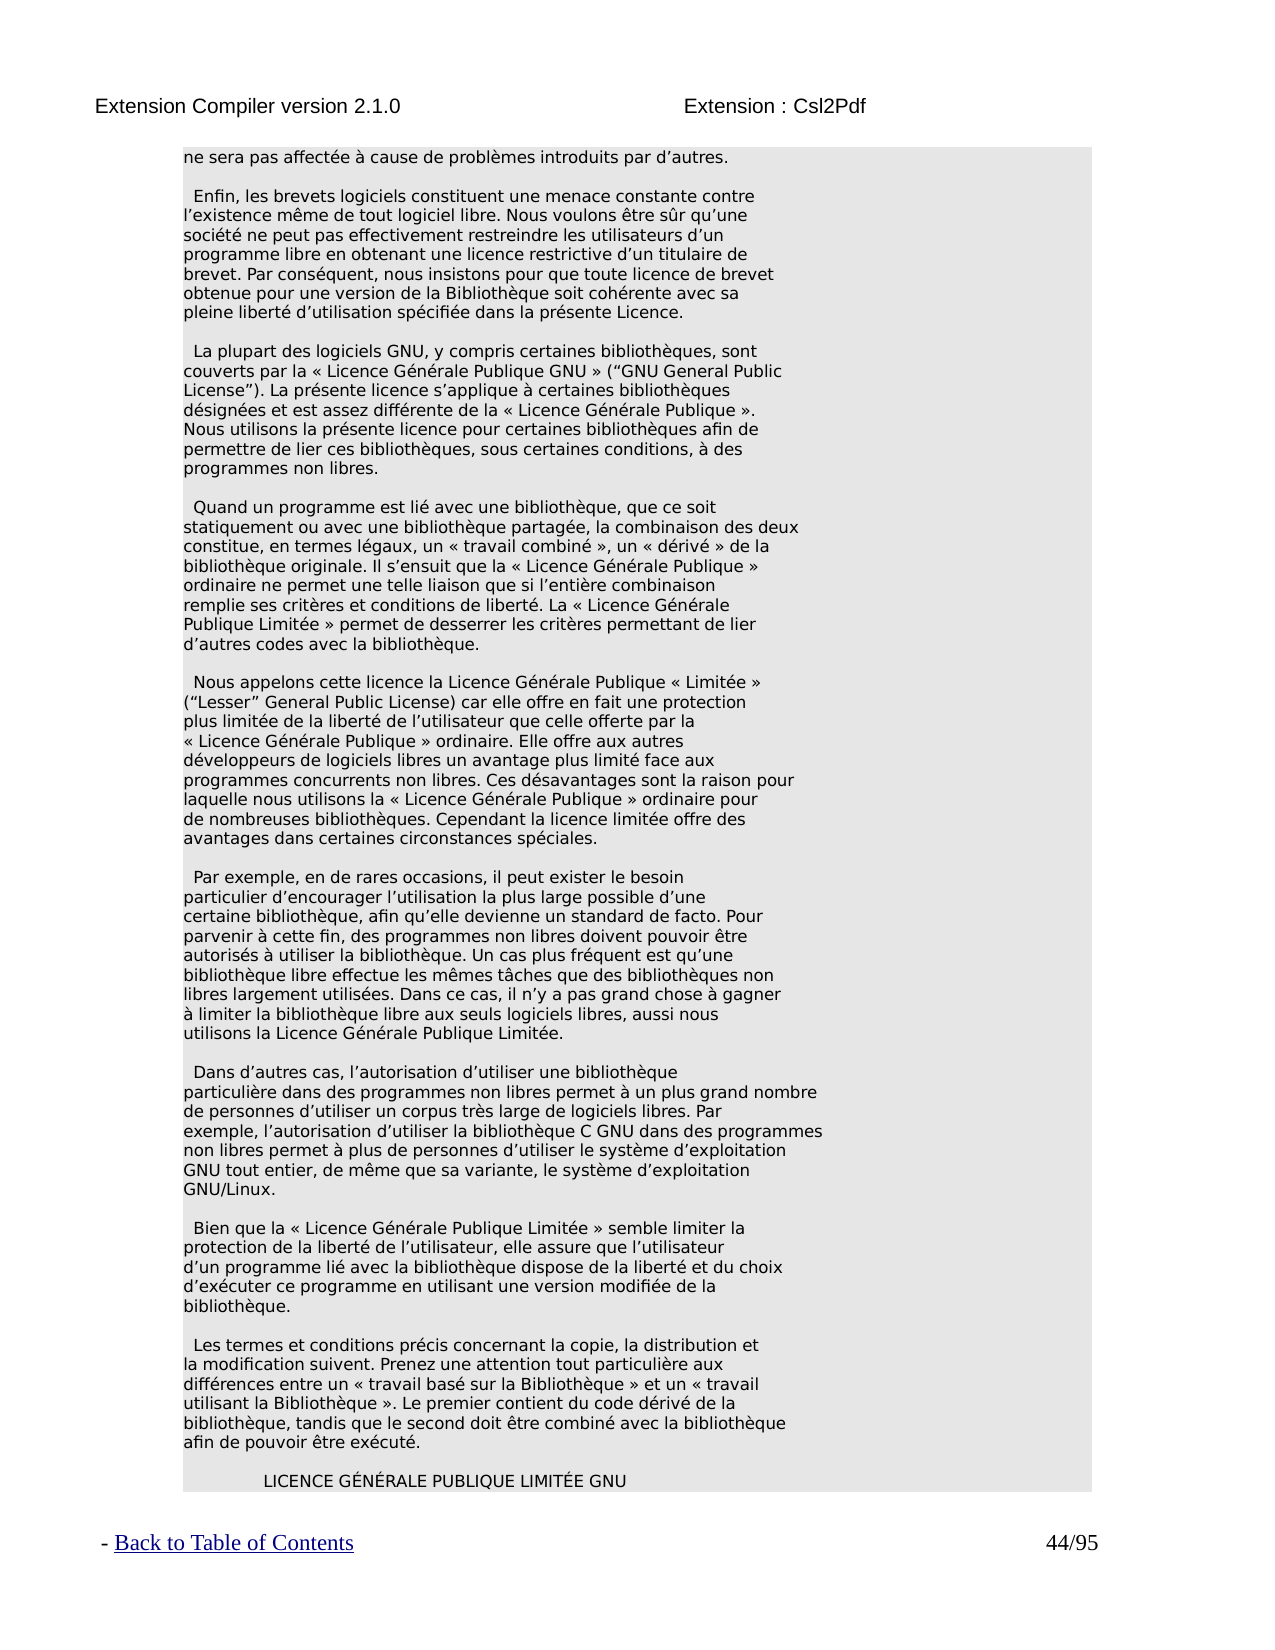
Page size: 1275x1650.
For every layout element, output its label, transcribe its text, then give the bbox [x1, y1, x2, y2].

text certaine bibliothèque, afin qu’elle devienne un standard de facto. Pour [183, 907, 1092, 927]
text couverts par la « Licence Générale Publique GNU » (“GNU General Public [183, 362, 1092, 381]
text utilisant la Bibliothèque ». Le premier contient du code dérivé de la [183, 1394, 1092, 1414]
text à limiter la bibliothèque libre aux seuls logiciels libres, aussi nous [183, 1004, 1092, 1024]
text d’autres codes avec la bibliothèque. [183, 634, 1092, 654]
text ne sera pas affectée à cause de problèmes introduits par d’autres. [183, 147, 1092, 167]
text GNU tout entier, de même que sa variante, le système d’exploitation [183, 1160, 1092, 1180]
text LICENCE GÉNÉRALE PUBLIQUE LIMITÉE GNU [183, 1472, 1092, 1492]
text laquelle nous utilisons la « Licence Générale Publique » ordinaire pour [183, 790, 1092, 810]
text Enfin, les brevets logiciels constituent une menace constante contre [183, 186, 1092, 206]
text ordinaire ne permet une telle liaison que si l’entière combinaison [183, 576, 1092, 596]
text Bien que la « Licence Générale Publique Limitée » semble limiter la [183, 1219, 1092, 1238]
text Quand un programme est lié avec une bibliothèque, que ce soit [183, 498, 1092, 518]
text Par exemple, en de rares occasions, il peut exister le besoin [183, 868, 1092, 888]
text programmes concurrents non libres. Ces désavantages sont la raison pour [183, 771, 1092, 790]
text parvenir à cette fin, des programmes non libres doivent pouvoir être [183, 927, 1092, 946]
text particulière dans des programmes non libres permet à un plus grand nombre [183, 1082, 1092, 1102]
text afin de pouvoir être exécuté. [183, 1433, 1092, 1453]
text constitue, en termes légaux, un « travail combiné », un « dérivé » de la [183, 537, 1092, 557]
text utilisons la Licence Générale Publique Limitée. [183, 1024, 1092, 1043]
text de personnes d’utiliser un corpus très large de logiciels libres. Par [183, 1102, 1092, 1121]
text (“Lesser” General Public License) car elle offre en fait une protection [183, 693, 1092, 712]
text Nous utilisons la présente licence pour certaines bibliothèques afin de [183, 420, 1092, 440]
text Publique Limitée » permet de desserrer les critères permettant de lier [183, 615, 1092, 634]
text bibliothèque. [183, 1297, 1092, 1316]
text License”). La présente licence s’applique à certaines bibliothèques [183, 381, 1092, 401]
text autorisés à utiliser la bibliothèque. Un cas plus fréquent est qu’une [183, 946, 1092, 966]
text non libres permet à plus de personnes d’utiliser le système d’exploitation [183, 1141, 1092, 1160]
text Dans d’autres cas, l’autorisation d’utiliser une bibliothèque [183, 1063, 1092, 1082]
text remplie ses critères et conditions de liberté. La « Licence Générale [183, 596, 1092, 615]
text libres largement utilisées. Dans ce cas, il n’y a pas grand chose à gagner [183, 985, 1092, 1004]
text d’un programme lié avec la bibliothèque dispose de la liberté et du choix [183, 1258, 1092, 1277]
text La plupart des logiciels GNU, y compris certaines bibliothèques, sont [183, 342, 1092, 362]
text statiquement ou avec une bibliothèque partagée, la combinaison des deux [183, 518, 1092, 537]
text développeurs de logiciels libres un avantage plus limité face aux [183, 751, 1092, 771]
text bibliothèque originale. Il s’ensuit que la « Licence Générale Publique » [183, 557, 1092, 576]
text plus limitée de la liberté de l’utilisateur que celle offerte par la [183, 712, 1092, 732]
text GNU/Linux. [183, 1180, 1092, 1199]
text avantages dans certaines circonstances spéciales. [183, 829, 1092, 849]
text obtenue pour une version de la Bibliothèque soit cohérente avec sa [183, 284, 1092, 303]
text différences entre un « travail basé sur la Bibliothèque » et un « travail [183, 1375, 1092, 1394]
text pleine liberté d’utilisation spécifiée dans la présente Licence. [183, 303, 1092, 323]
text Nous appelons cette licence la Licence Générale Publique « Limitée » [183, 673, 1092, 693]
text exemple, l’autorisation d’utiliser la bibliothèque C GNU dans des programmes [183, 1121, 1092, 1141]
text société ne peut pas effectivement restreindre les utilisateurs d’un [183, 225, 1092, 245]
text l’existence même de tout logiciel libre. Nous voulons être sûr qu’une [183, 206, 1092, 225]
text programmes non libres. [183, 459, 1092, 479]
text « Licence Générale Publique » ordinaire. Elle offre aux autres [183, 732, 1092, 751]
text brevet. Par conséquent, nous insistons pour que toute licence de brevet [183, 264, 1092, 284]
text permettre de lier ces bibliothèques, sous certaines conditions, à des [183, 440, 1092, 459]
text Les termes et conditions précis concernant la copie, la distribution et [183, 1336, 1092, 1355]
text programme libre en obtenant une licence restrictive d’un titulaire de [183, 245, 1092, 264]
text de nombreuses bibliothèques. Cependant la licence limitée offre des [183, 810, 1092, 829]
text protection de la liberté de l’utilisateur, elle assure que l’utilisateur [183, 1238, 1092, 1258]
text désignées et est assez différente de la « Licence Générale Publique ». [183, 401, 1092, 420]
text d’exécuter ce programme en utilisant une version modifiée de la [183, 1277, 1092, 1297]
text bibliothèque libre effectue les mêmes tâches que des bibliothèques non [183, 966, 1092, 985]
text bibliothèque, tandis que le second doit être combiné avec la bibliothèque [183, 1414, 1092, 1433]
text particulier d’encourager l’utilisation la plus large possible d’une [183, 888, 1092, 907]
text la modification suivent. Prenez une attention tout particulière aux [183, 1355, 1092, 1375]
